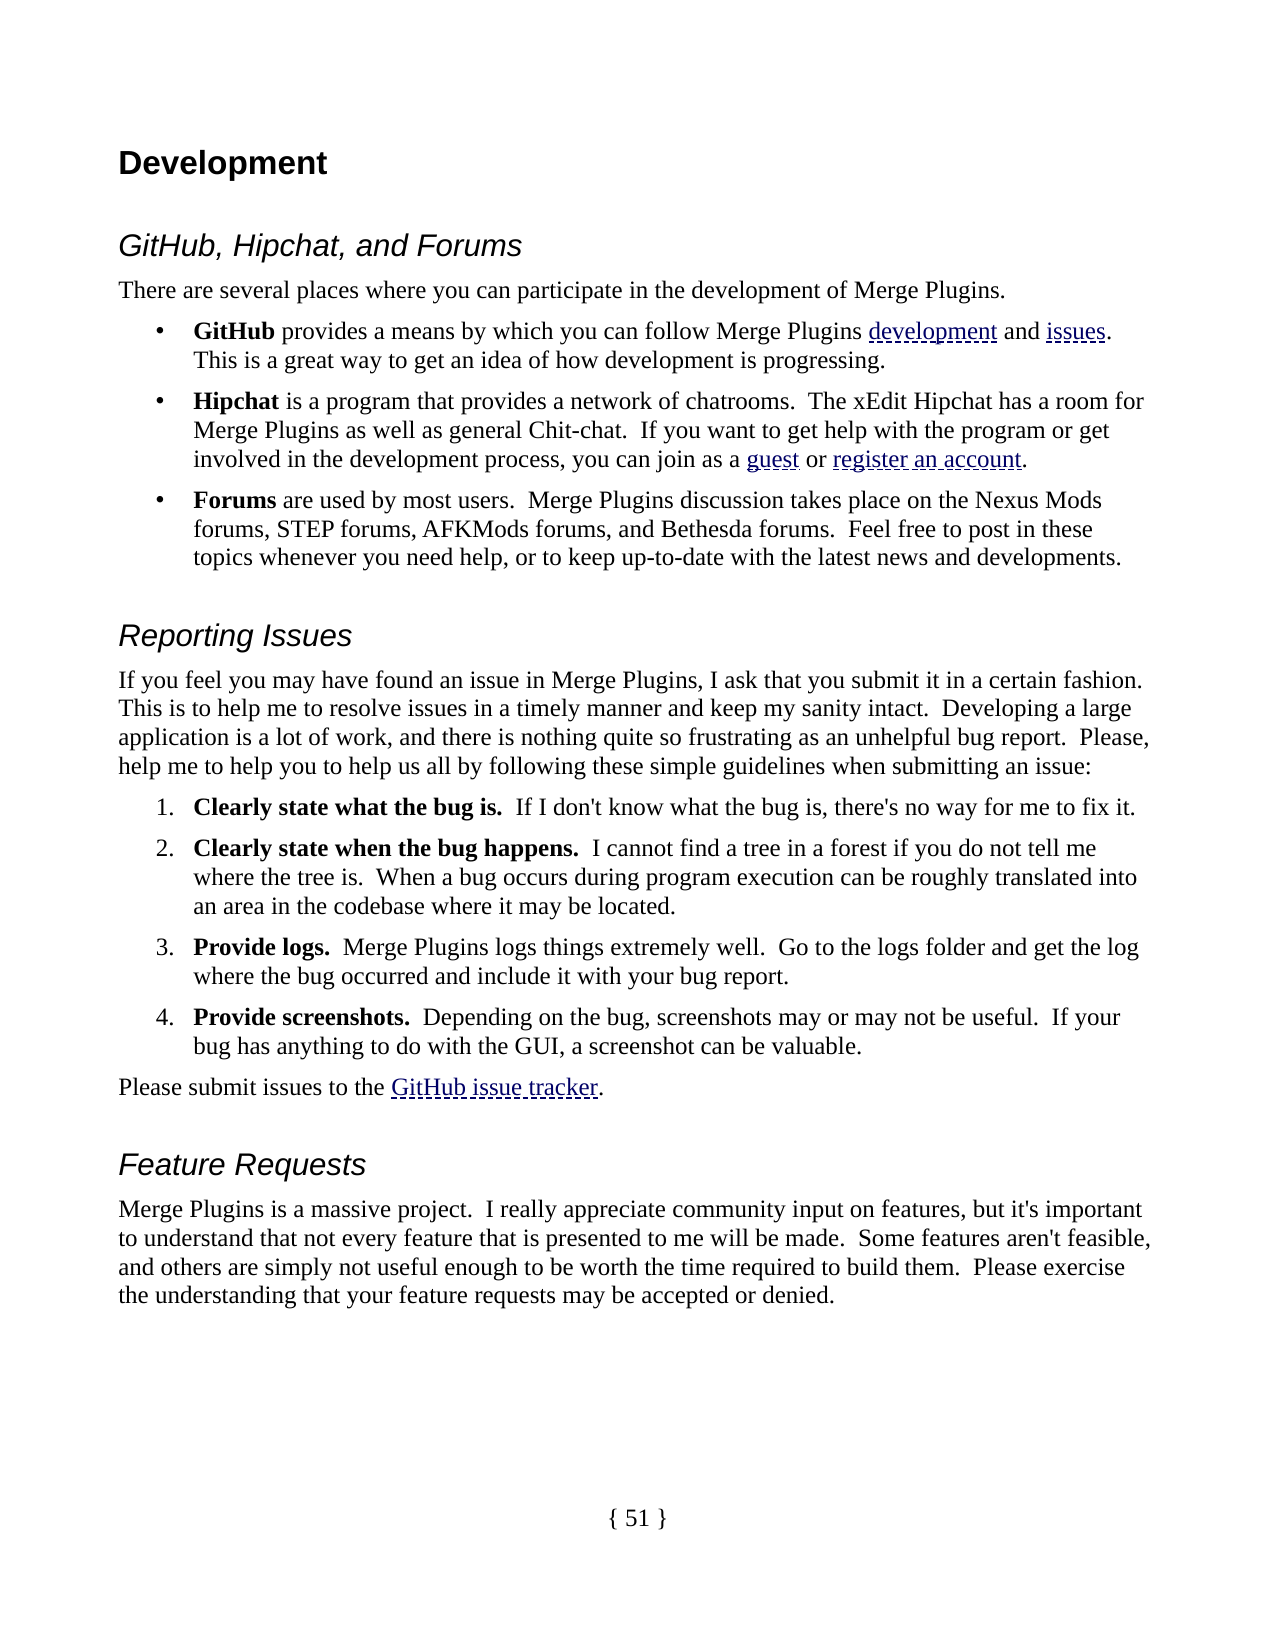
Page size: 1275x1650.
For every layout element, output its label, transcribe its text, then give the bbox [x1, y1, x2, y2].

subtitle Feature Requests [118, 1146, 1157, 1182]
list Clearly state when the bug happens. I cannot find a tree in a forest if you do not tell me where the tree is. When a bug occurs during program execution can be roughly translated into an area in the codebase where it may be located. [156, 833, 1157, 920]
list Hipchat is a program that provides a network of chatrooms. The xEdit Hipchat has a room for Merge Plugins as well as general Chit-chat. If you want to get help with the program or get involved in the development process, you can join as a guest or register an account. [156, 386, 1157, 472]
subtitle GitHub, Hipchat, and Forums [118, 227, 1157, 263]
list Provide logs. Merge Plugins logs things extremely well. Go to the logs folder and get the log where the bug occurred and include it with your bug report. [156, 932, 1157, 990]
list GitHub provides a means by which you can follow Merge Plugins development and issues. This is a great way to get an idea of how development is progressing. [156, 316, 1157, 374]
list Clearly state what the bug is. If I don't know what the bug is, there's no way for me to fix it. [156, 792, 1157, 821]
list Forums are used by most users. Merge Plugins discussion takes place on the Nexus Mods forums, STEP forums, AFKMods forums, and Bethesda forums. Feel free to post in these topics whenever you need help, or to keep up-to-date with the latest news and developments. [156, 485, 1157, 571]
subtitle Reporting Issues [118, 617, 1157, 653]
text There are several places where you can participate in the development of Merge Plugins. [118, 275, 1157, 304]
text Please submit issues to the GitHub issue tracker. [118, 1072, 1157, 1101]
text Merge Plugins is a massive project. I really appreciate community input on features, but it's important to understand that not every feature that is presented to me will be made. Some features aren't feasible, and others are simply not useful enough to be worth the time required to build them. Please exercise the understanding that your feature requests may be accepted or denied. [118, 1194, 1157, 1309]
subtitle Development [118, 143, 1157, 182]
text If you feel you may have found an issue in Merge Plugins, I ask that you submit it in a certain fashion. This is to help me to resolve issues in a timely manner and keep my sanity intact. Developing a large application is a lot of work, and there is nothing quite so frustrating as an unhelpful bug report. Please, help me to help you to help us all by following these simple guidelines when submitting an issue: [118, 665, 1157, 780]
list Provide screenshots. Depending on the bug, screenshots may or may not be useful. If your bug has anything to do with the GUI, a screenshot can be valuable. [156, 1002, 1157, 1060]
